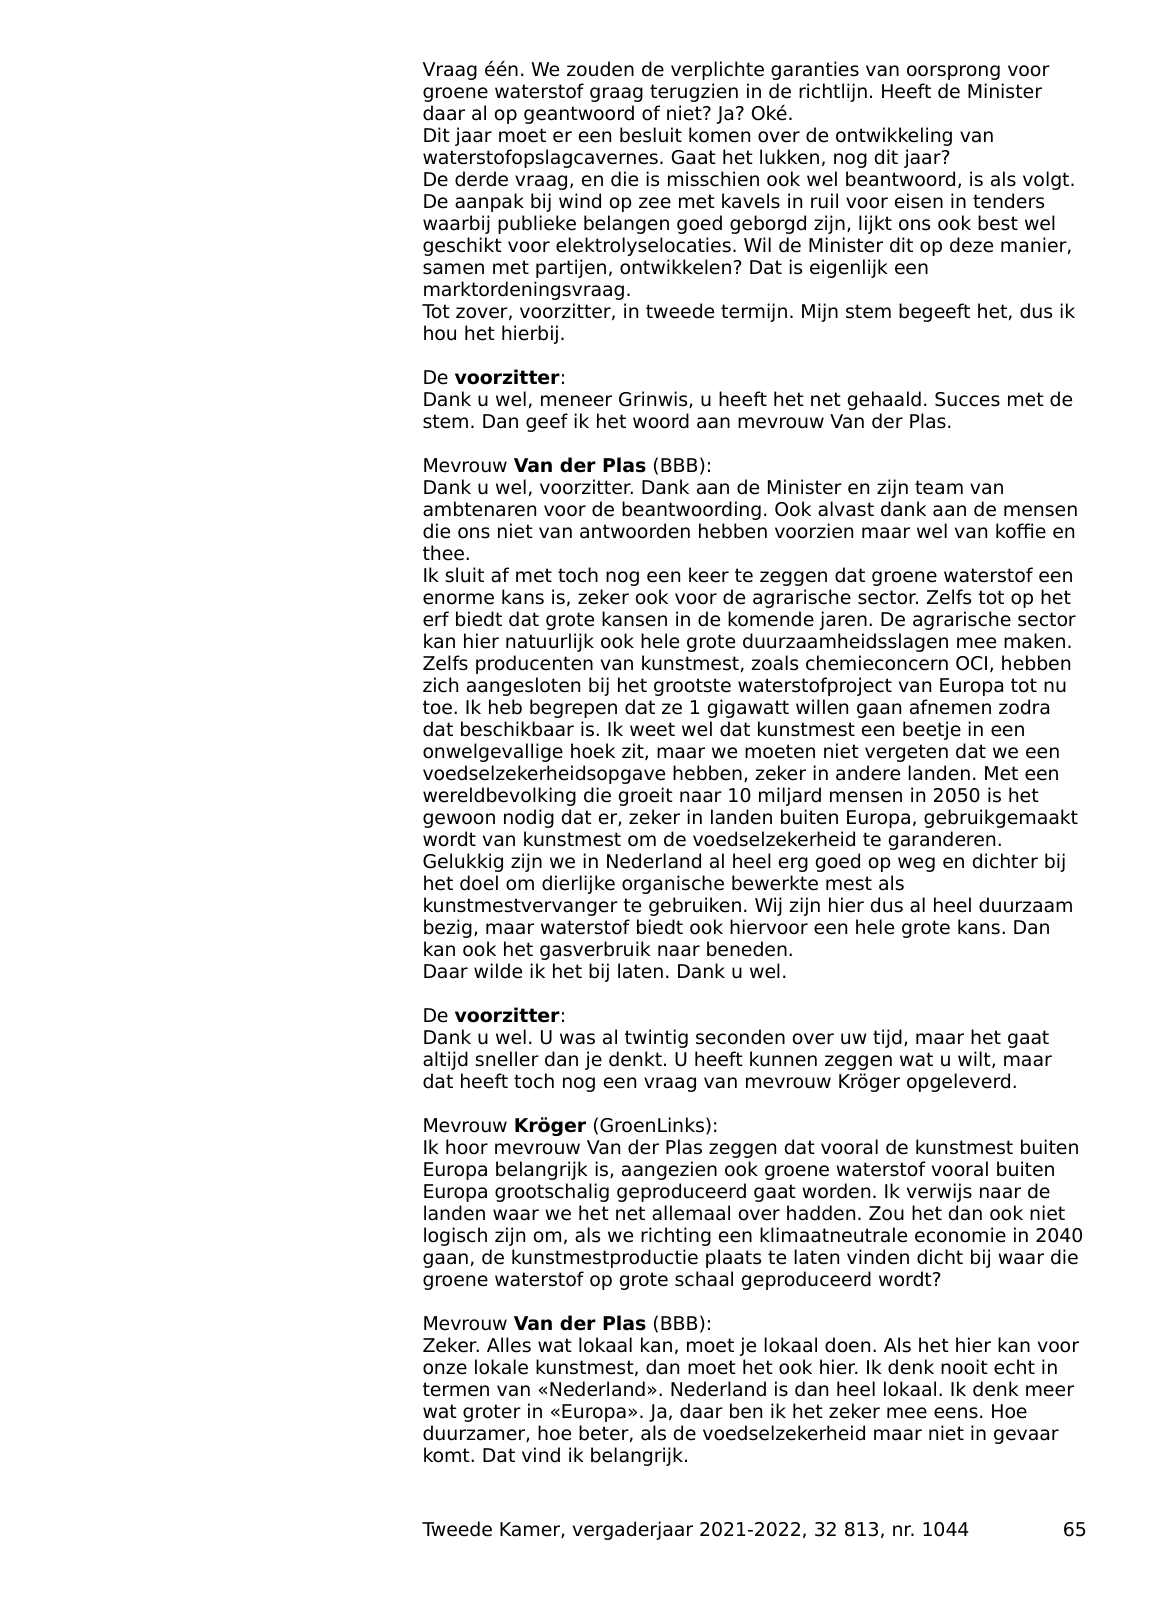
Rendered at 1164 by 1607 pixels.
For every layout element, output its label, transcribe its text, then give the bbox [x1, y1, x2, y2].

text Mevrouw Van der Plas (BBB): [422, 1313, 1087, 1335]
text Mevrouw Van der Plas (BBB): [422, 455, 1087, 477]
text Vraag één. We zouden de verplichte garanties van oorsprong voor groene waterstof graag terugzien in de richtlijn. Heeft de Minister daar al op geantwoord of niet? Ja? Oké. [422, 59, 1087, 125]
text Dank u wel, meneer Grinwis, u heeft het net gehaald. Succes met de stem. Dan geef ik het woord aan mevrouw Van der Plas. [422, 389, 1087, 433]
text Dit jaar moet er een besluit komen over de ontwikkeling van waterstofopslagcavernes. Gaat het lukken, nog dit jaar? [422, 125, 1087, 169]
text Ik sluit af met toch nog een keer te zeggen dat groene waterstof een enorme kans is, zeker ook voor de agrarische sector. Zelfs tot op het erf biedt dat grote kansen in de komende jaren. De agrarische sector kan hier natuurlijk ook hele grote duurzaamheidsslagen mee maken. Zelfs producenten van kunstmest, zoals chemieconcern OCI, hebben zich aangesloten bij het grootste waterstofproject van Europa tot nu toe. Ik heb begrepen dat ze 1 gigawatt willen gaan afnemen zodra dat beschikbaar is. Ik weet wel dat kunstmest een beetje in een onwelgevallige hoek zit, maar we moeten niet vergeten dat we een voedselzekerheidsopgave hebben, zeker in andere landen. Met een wereldbevolking die groeit naar 10 miljard mensen in 2050 is het gewoon nodig dat er, zeker in landen buiten Europa, gebruikgemaakt wordt van kunstmest om de voedselzekerheid te garanderen. Gelukkig zijn we in Nederland al heel erg goed op weg en dichter bij het doel om dierlijke organische bewerkte mest als kunstmestvervanger te gebruiken. Wij zijn hier dus al heel duurzaam bezig, maar waterstof biedt ook hiervoor een hele grote kans. Dan kan ook het gasverbruik naar beneden. [422, 565, 1087, 961]
text Dank u wel. U was al twintig seconden over uw tijd, maar het gaat altijd sneller dan je denkt. U heeft kunnen zeggen wat u wilt, maar dat heeft toch nog een vraag van mevrouw Kröger opgeleverd. [422, 1027, 1087, 1093]
text De voorzitter: [422, 1005, 1087, 1027]
text Daar wilde ik het bij laten. Dank u wel. [422, 961, 1087, 983]
text Ik hoor mevrouw Van der Plas zeggen dat vooral de kunstmest buiten Europa belangrijk is, aangezien ook groene waterstof vooral buiten Europa grootschalig geproduceerd gaat worden. Ik verwijs naar de landen waar we het net allemaal over hadden. Zou het dan ook niet logisch zijn om, als we richting een klimaatneutrale economie in 2040 gaan, de kunstmestproductie plaats te laten vinden dicht bij waar die groene waterstof op grote schaal geproduceerd wordt? [422, 1137, 1087, 1291]
text Tot zover, voorzitter, in tweede termijn. Mijn stem begeeft het, dus ik hou het hierbij. [422, 301, 1087, 345]
text Dank u wel, voorzitter. Dank aan de Minister en zijn team van ambtenaren voor de beantwoording. Ook alvast dank aan de mensen die ons niet van antwoorden hebben voorzien maar wel van koffie en thee. [422, 477, 1087, 565]
text Zeker. Alles wat lokaal kan, moet je lokaal doen. Als het hier kan voor onze lokale kunstmest, dan moet het ook hier. Ik denk nooit echt in termen van «Nederland». Nederland is dan heel lokaal. Ik denk meer wat groter in «Europa». Ja, daar ben ik het zeker mee eens. Hoe duurzamer, hoe beter, als de voedselzekerheid maar niet in gevaar komt. Dat vind ik belangrijk. [422, 1335, 1087, 1467]
text De voorzitter: [422, 367, 1087, 389]
text Mevrouw Kröger (GroenLinks): [422, 1115, 1087, 1137]
text De derde vraag, en die is misschien ook wel beantwoord, is als volgt. De aanpak bij wind op zee met kavels in ruil voor eisen in tenders waarbij publieke belangen goed geborgd zijn, lijkt ons ook best wel geschikt voor elektrolyselocaties. Wil de Minister dit op deze manier, samen met partijen, ontwikkelen? Dat is eigenlijk een marktordeningsvraag. [422, 169, 1087, 301]
